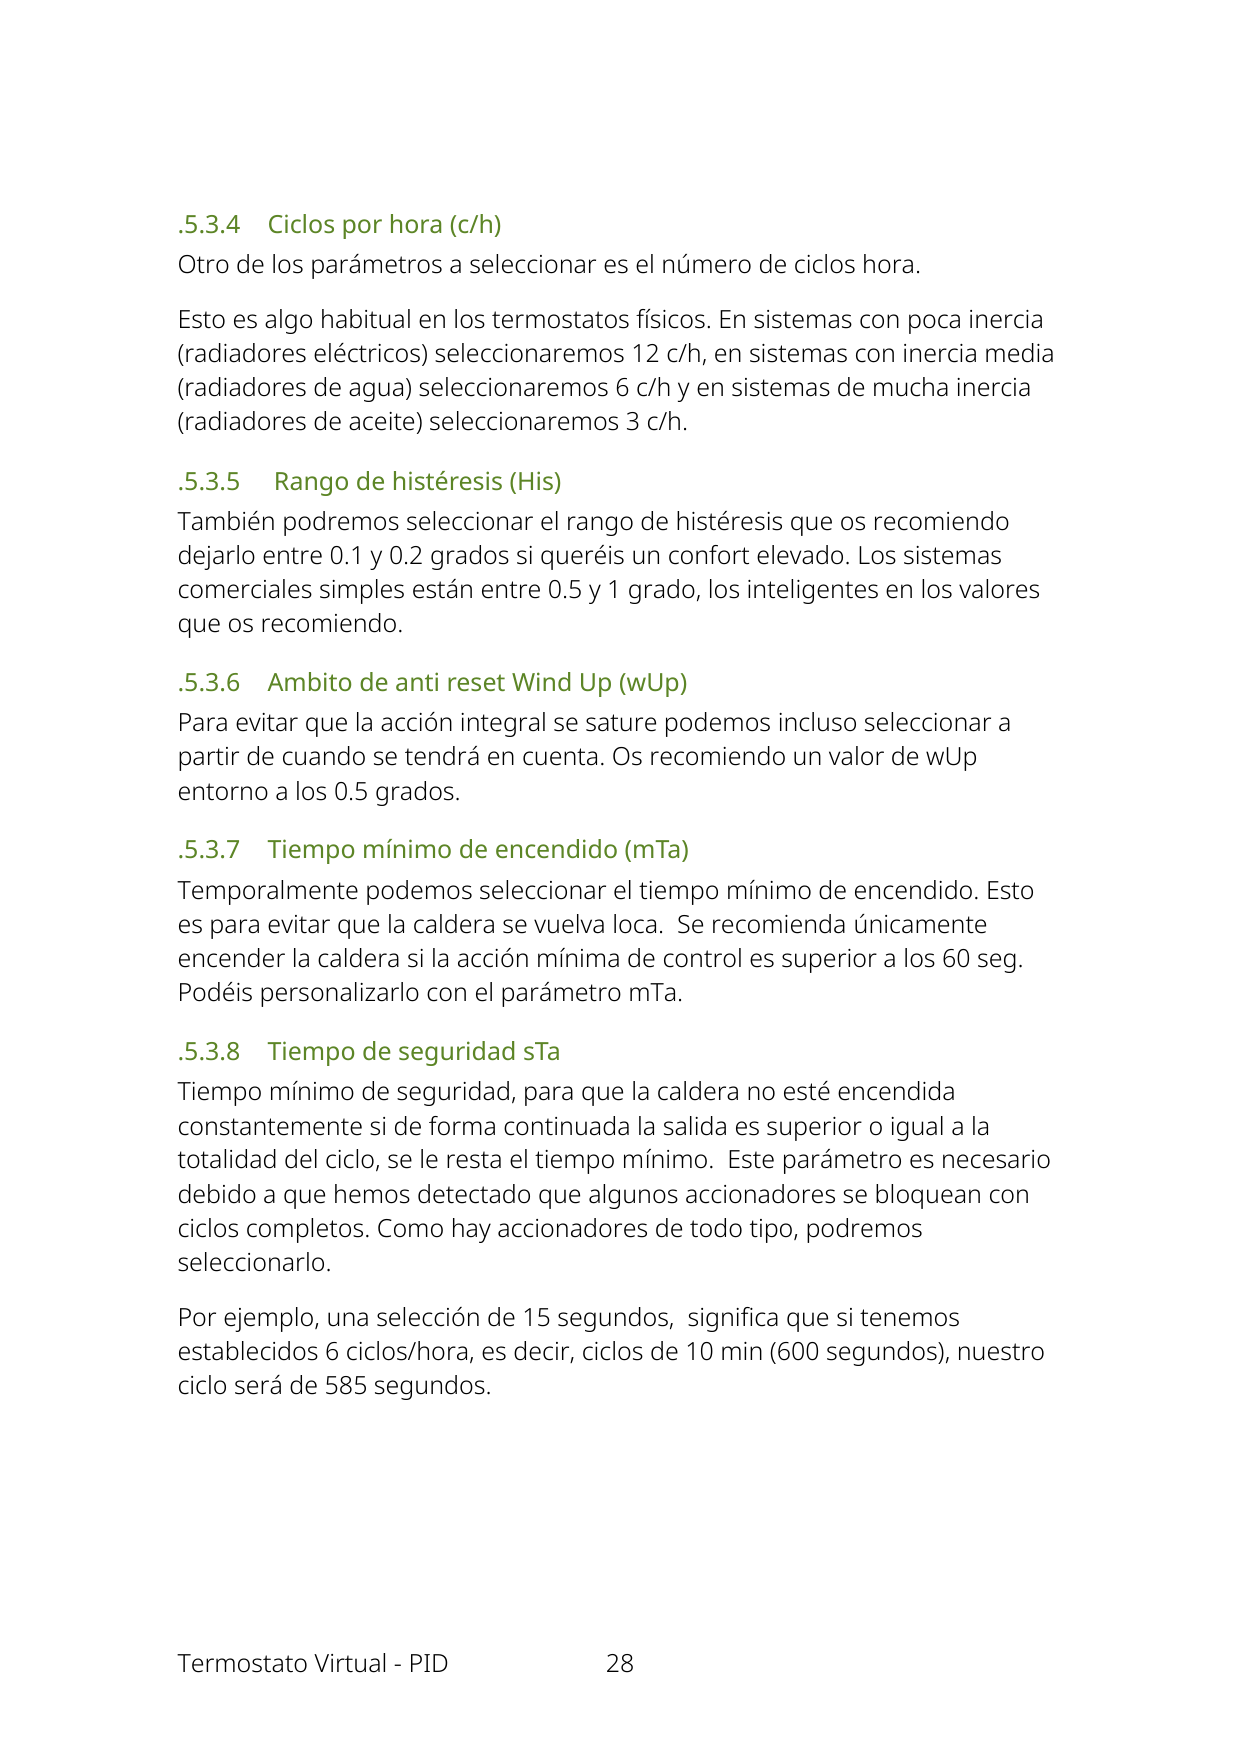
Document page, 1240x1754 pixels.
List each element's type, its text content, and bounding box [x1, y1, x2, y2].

subtitle Tiempo mínimo de encendido (mTa) [177, 832, 1062, 866]
subtitle Rango de histéresis (His) [177, 463, 1062, 497]
subtitle Ambito de anti reset Wind Up (wUp) [177, 665, 1062, 699]
text Esto es algo habitual en los termostatos físicos. En sistemas con poca inercia (radiadores eléctricos) seleccionaremos 12 c/h, en sistemas con inercia media (radiadores de agua) seleccionaremos 6 c/h y en sistemas de mucha inercia (radiadores de aceite) seleccionaremos 3 c/h. [177, 302, 1062, 438]
text También podremos seleccionar el rango de histéresis que os recomiendo dejarlo entre 0.1 y 0.2 grados si queréis un confort elevado. Los sistemas comerciales simples están entre 0.5 y 1 grado, los inteligentes en los valores que os recomiendo. [177, 503, 1062, 640]
subtitle Tiempo de seguridad sTa [177, 1034, 1062, 1068]
text Temporalmente podemos seleccionar el tiempo mínimo de encendido. Esto es para evitar que la caldera se vuelva loca. Se recomienda únicamente encender la caldera si la acción mínima de control es superior a los 60 seg. Podéis personalizarlo con el parámetro mTa. [177, 872, 1062, 1009]
text Para evitar que la acción integral se sature podemos incluso seleccionar a partir de cuando se tendrá en cuenta. Os recomiendo un valor de wUp entorno a los 0.5 grados. [177, 705, 1062, 807]
text Otro de los parámetros a seleccionar es el número de ciclos hora. [177, 247, 1062, 281]
subtitle Ciclos por hora (c/h) [177, 207, 1062, 241]
text Por ejemplo, una selección de 15 segundos, significa que si tenemos establecidos 6 ciclos/hora, es decir, ciclos de 10 min (600 segundos), nuestro ciclo será de 585 segundos. [177, 1299, 1062, 1401]
text Tiempo mínimo de seguridad, para que la caldera no esté encendida constantemente si de forma continuada la salida es superior o igual a la totalidad del ciclo, se le resta el tiempo mínimo. Este parámetro es necesario debido a que hemos detectado que algunos accionadores se bloquean con ciclos completos. Como hay accionadores de todo tipo, podremos seleccionarlo. [177, 1074, 1062, 1278]
